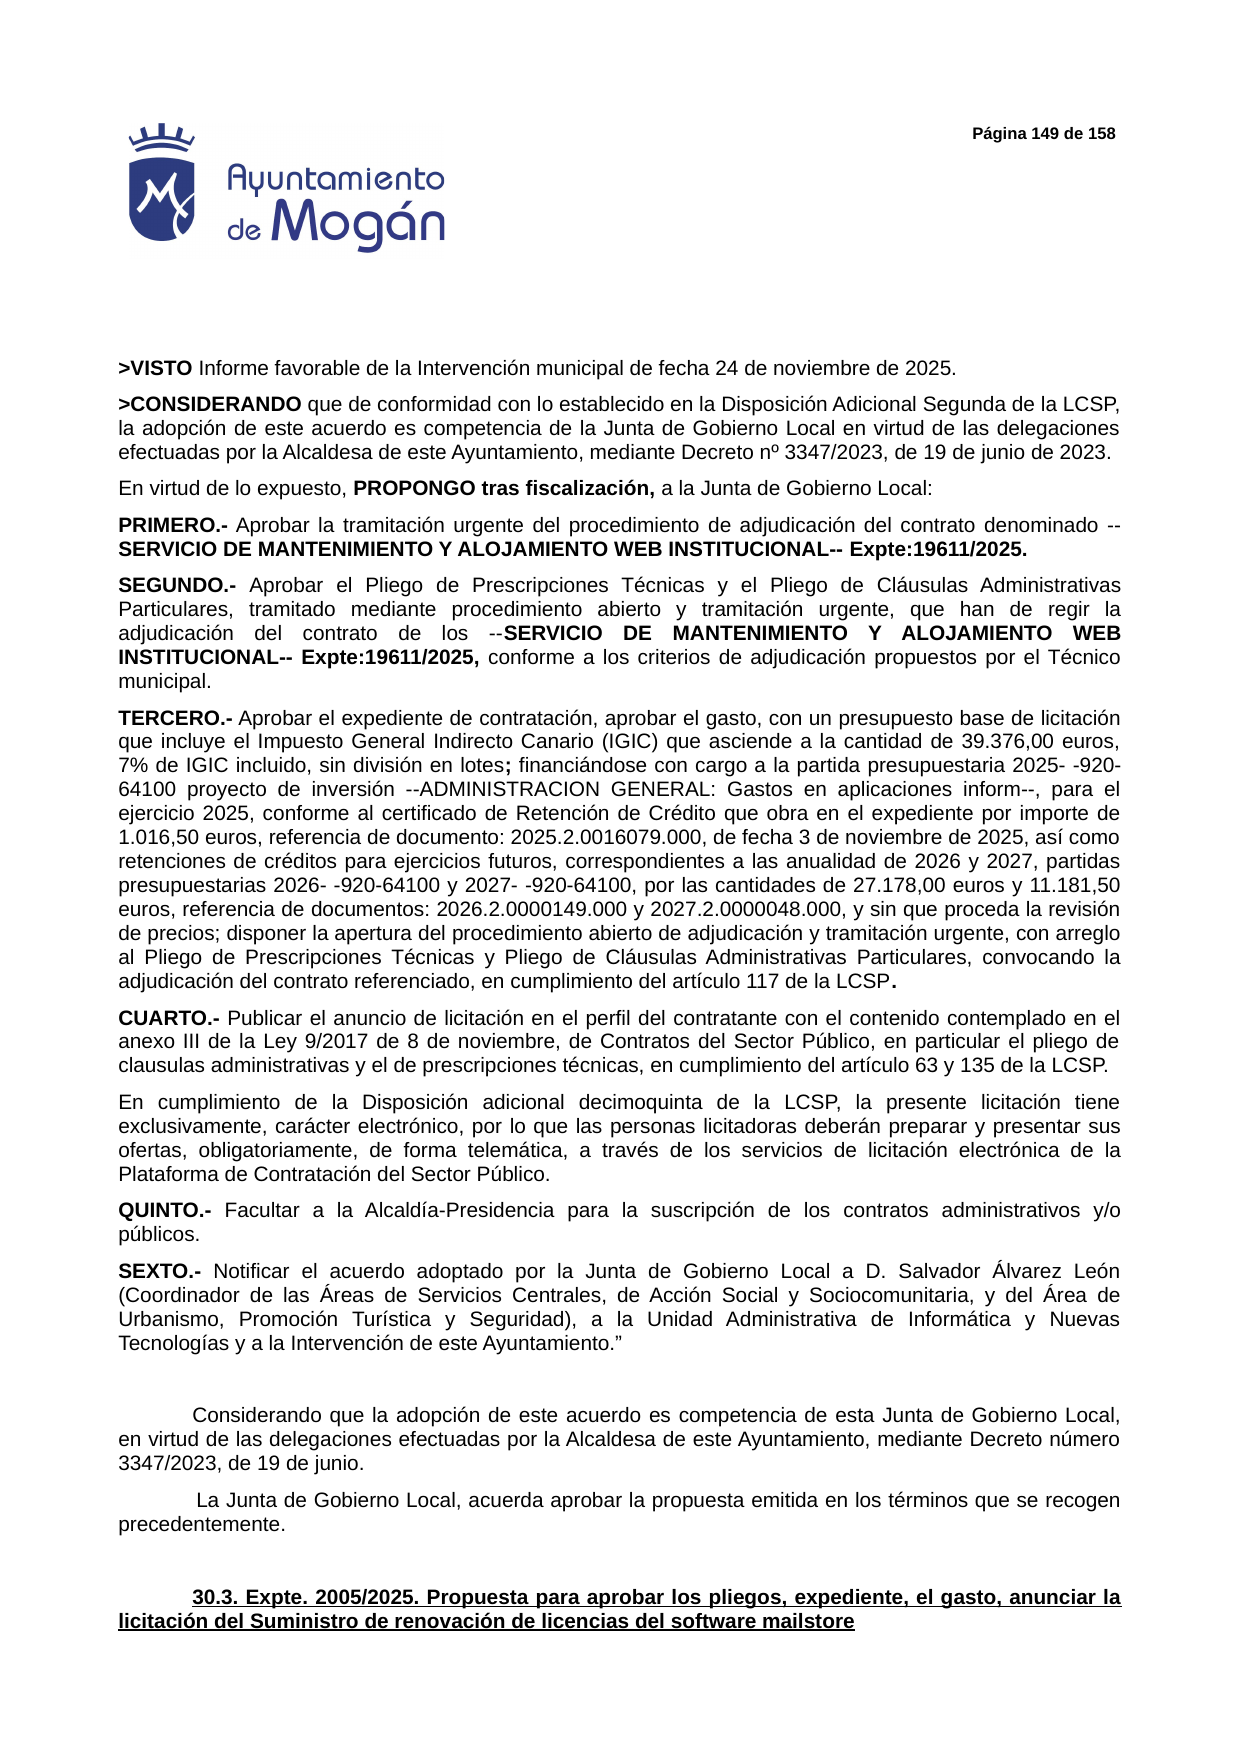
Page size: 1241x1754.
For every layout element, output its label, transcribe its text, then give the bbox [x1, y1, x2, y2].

text En cumplimiento de la Disposición adicional decimoquinta de la LCSP, la presente licitación tiene exclusivamente, carácter electrónico, por lo que las personas licitadoras deberán preparar y presentar sus ofertas, obligatoriamente, de forma telemática, a través de los servicios de licitación electrónica de la Plataforma de Contratación del Sector Público. [118, 1090, 1122, 1186]
text CUARTO.- Publicar el anuncio de licitación en el perfil del contratante con el contenido contemplado en el anexo III de la Ley 9/2017 de 8 de noviembre, de Contratos del Sector Público, en particular el pliego de clausulas administrativas y el de prescripciones técnicas, en cumplimiento del artículo 63 y 135 de la LCSP. [118, 1005, 1122, 1077]
text La Junta de Gobierno Local, acuerda aprobar la propuesta emitida en los términos que se recogen precedentemente. [118, 1488, 1122, 1536]
text QUINTO.- Facultar a la Alcaldía-Presidencia para la suscripción de los contratos administrativos y/o públicos. [118, 1198, 1122, 1246]
text PRIMERO.- Aprobar la tramitación urgente del procedimiento de adjudicación del contrato denominado --SERVICIO DE MANTENIMIENTO Y ALOJAMIENTO WEB INSTITUCIONAL-- Expte:19611/2025. [118, 513, 1122, 561]
text 30.3. Expte. 2005/2025. Propuesta para aprobar los pliegos, expediente, el gasto, anunciar la licitación del Suministro de renovación de licencias del software mailstore [118, 1584, 1122, 1632]
text TERCERO.- Aprobar el expediente de contratación, aprobar el gasto, con un presupuesto base de licitación que incluye el Impuesto General Indirecto Canario (IGIC) que asciende a la cantidad de 39.376,00 euros, 7% de IGIC incluido, sin división en lotes; financiándose con cargo a la partida presupuestaria 2025- -920-64100 proyecto de inversión --ADMINISTRACION GENERAL: Gastos en aplicaciones inform--, para el ejercicio 2025, conforme al certificado de Retención de Crédito que obra en el expediente por importe de 1.016,50 euros, referencia de documento: 2025.2.0016079.000, de fecha 3 de noviembre de 2025, así como retenciones de créditos para ejercicios futuros, correspondientes a las anualidad de 2026 y 2027, partidas presupuestarias 2026- -920-64100 y 2027- -920-64100, por las cantidades de 27.178,00 euros y 11.181,50 euros, referencia de documentos: 2026.2.0000149.000 y 2027.2.0000048.000, y sin que proceda la revisión de precios; disponer la apertura del procedimiento abierto de adjudicación y tramitación urgente, con arreglo al Pliego de Prescripciones Técnicas y Pliego de Cláusulas Administrativas Particulares, convocando la adjudicación del contrato referenciado, en cumplimiento del artículo 117 de la LCSP. [118, 705, 1122, 993]
text >VISTO Informe favorable de la Intervención municipal de fecha 24 de noviembre de 2025. [118, 355, 1122, 379]
text Considerando que la adopción de este acuerdo es competencia de esta Junta de Gobierno Local, en virtud de las delegaciones efectuadas por la Alcaldesa de este Ayuntamiento, mediante Decreto número 3347/2023, de 19 de junio. [118, 1403, 1122, 1475]
text En virtud de lo expuesto, PROPONGO tras fiscalización, a la Junta de Gobierno Local: [118, 476, 1122, 500]
text SEXTO.- Notificar el acuerdo adoptado por la Junta de Gobierno Local a D. Salvador Álvarez León (Coordinador de las Áreas de Servicios Centrales, de Acción Social y Sociocomunitaria, y del Área de Urbanismo, Promoción Turística y Seguridad), a la Unidad Administrativa de Informática y Nuevas Tecnologías y a la Intervención de este Ayuntamiento.” [118, 1258, 1122, 1354]
picture [128, 123, 445, 259]
text SEGUNDO.- Aprobar el Pliego de Prescripciones Técnicas y el Pliego de Cláusulas Administrativas Particulares, tramitado mediante procedimiento abierto y tramitación urgente, que han de regir la adjudicación del contrato de los --SERVICIO DE MANTENIMIENTO Y ALOJAMIENTO WEB INSTITUCIONAL-- Expte:19611/2025, conforme a los criterios de adjudicación propuestos por el Técnico municipal. [118, 573, 1122, 693]
text >CONSIDERANDO que de conformidad con lo establecido en la Disposición Adicional Segunda de la LCSP, la adopción de este acuerdo es competencia de la Junta de Gobierno Local en virtud de las delegaciones efectuadas por la Alcaldesa de este Ayuntamiento, mediante Decreto nº 3347/2023, de 19 de junio de 2023. [118, 392, 1122, 464]
